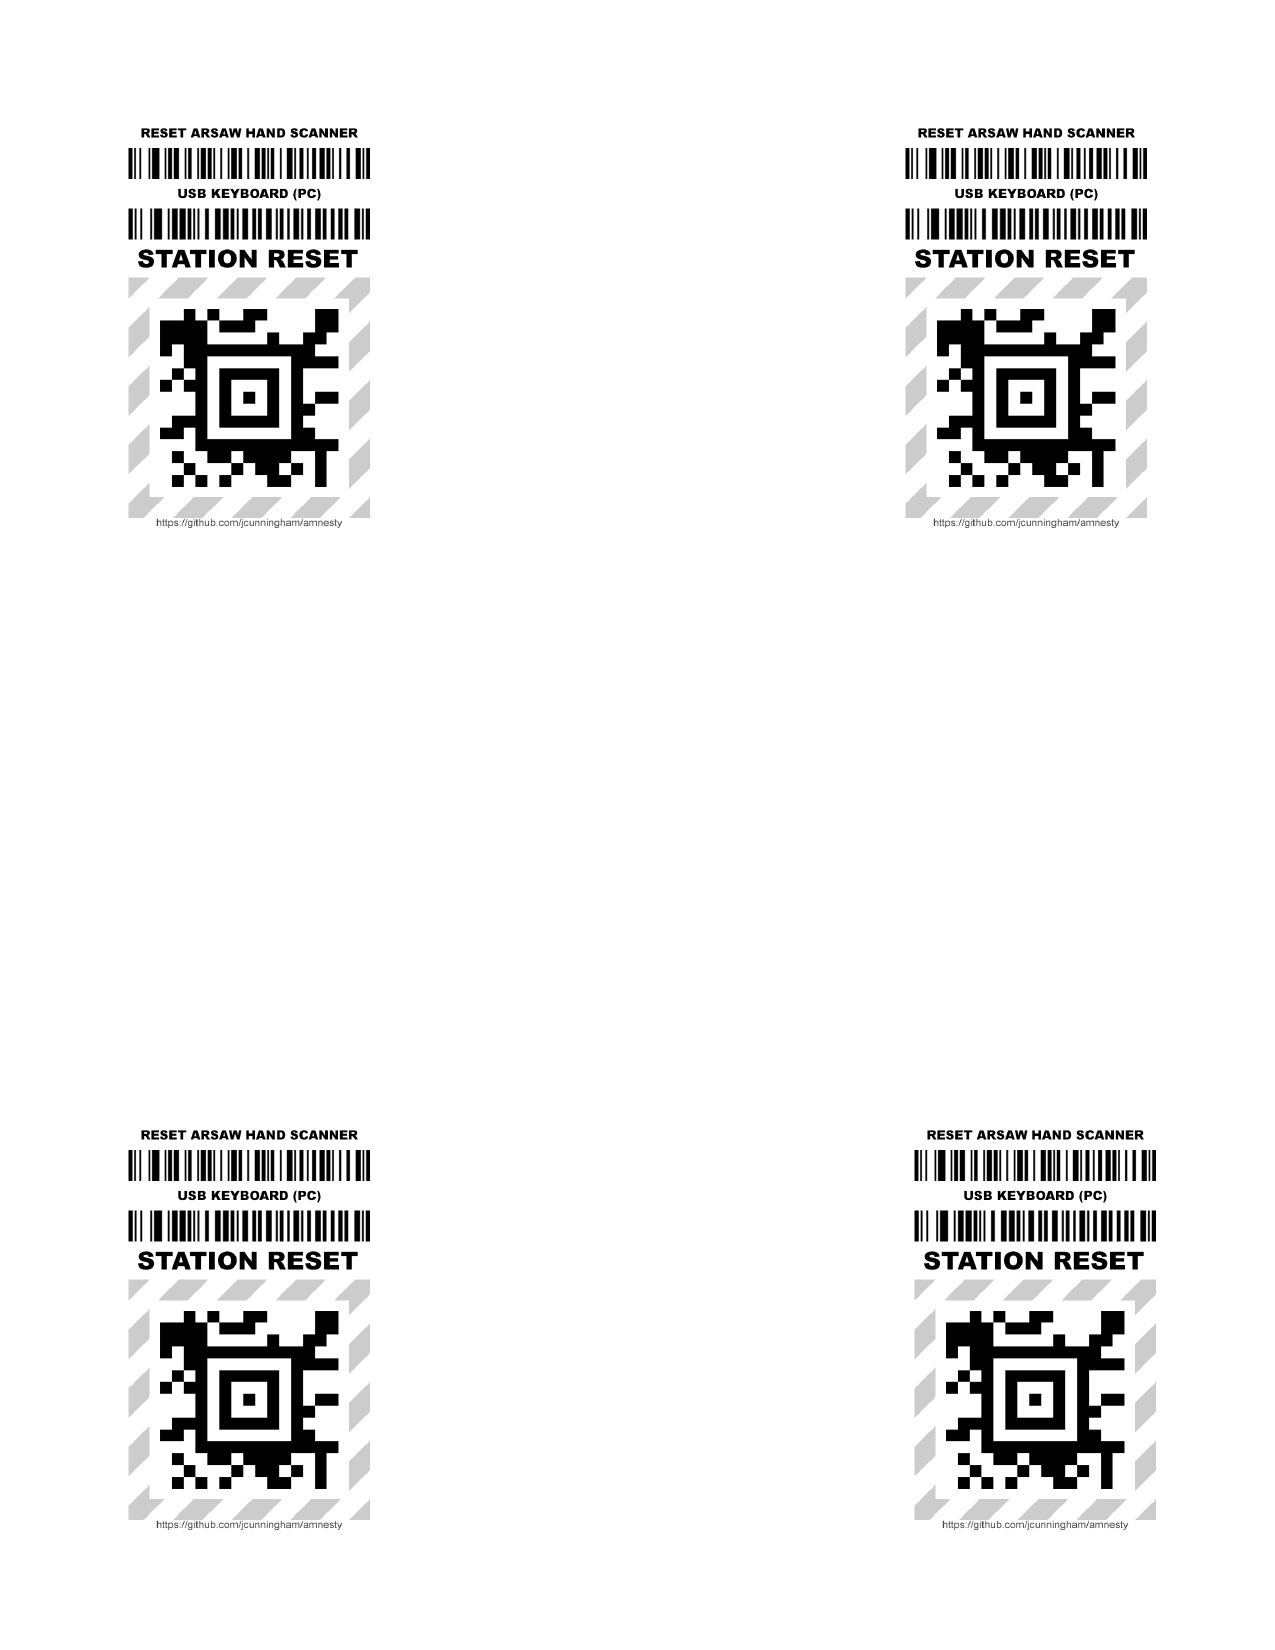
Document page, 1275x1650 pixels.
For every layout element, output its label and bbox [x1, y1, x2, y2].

picture [118, 1120, 380, 1530]
picture [118, 118, 380, 528]
picture [904, 1120, 1166, 1530]
picture [895, 118, 1157, 528]
